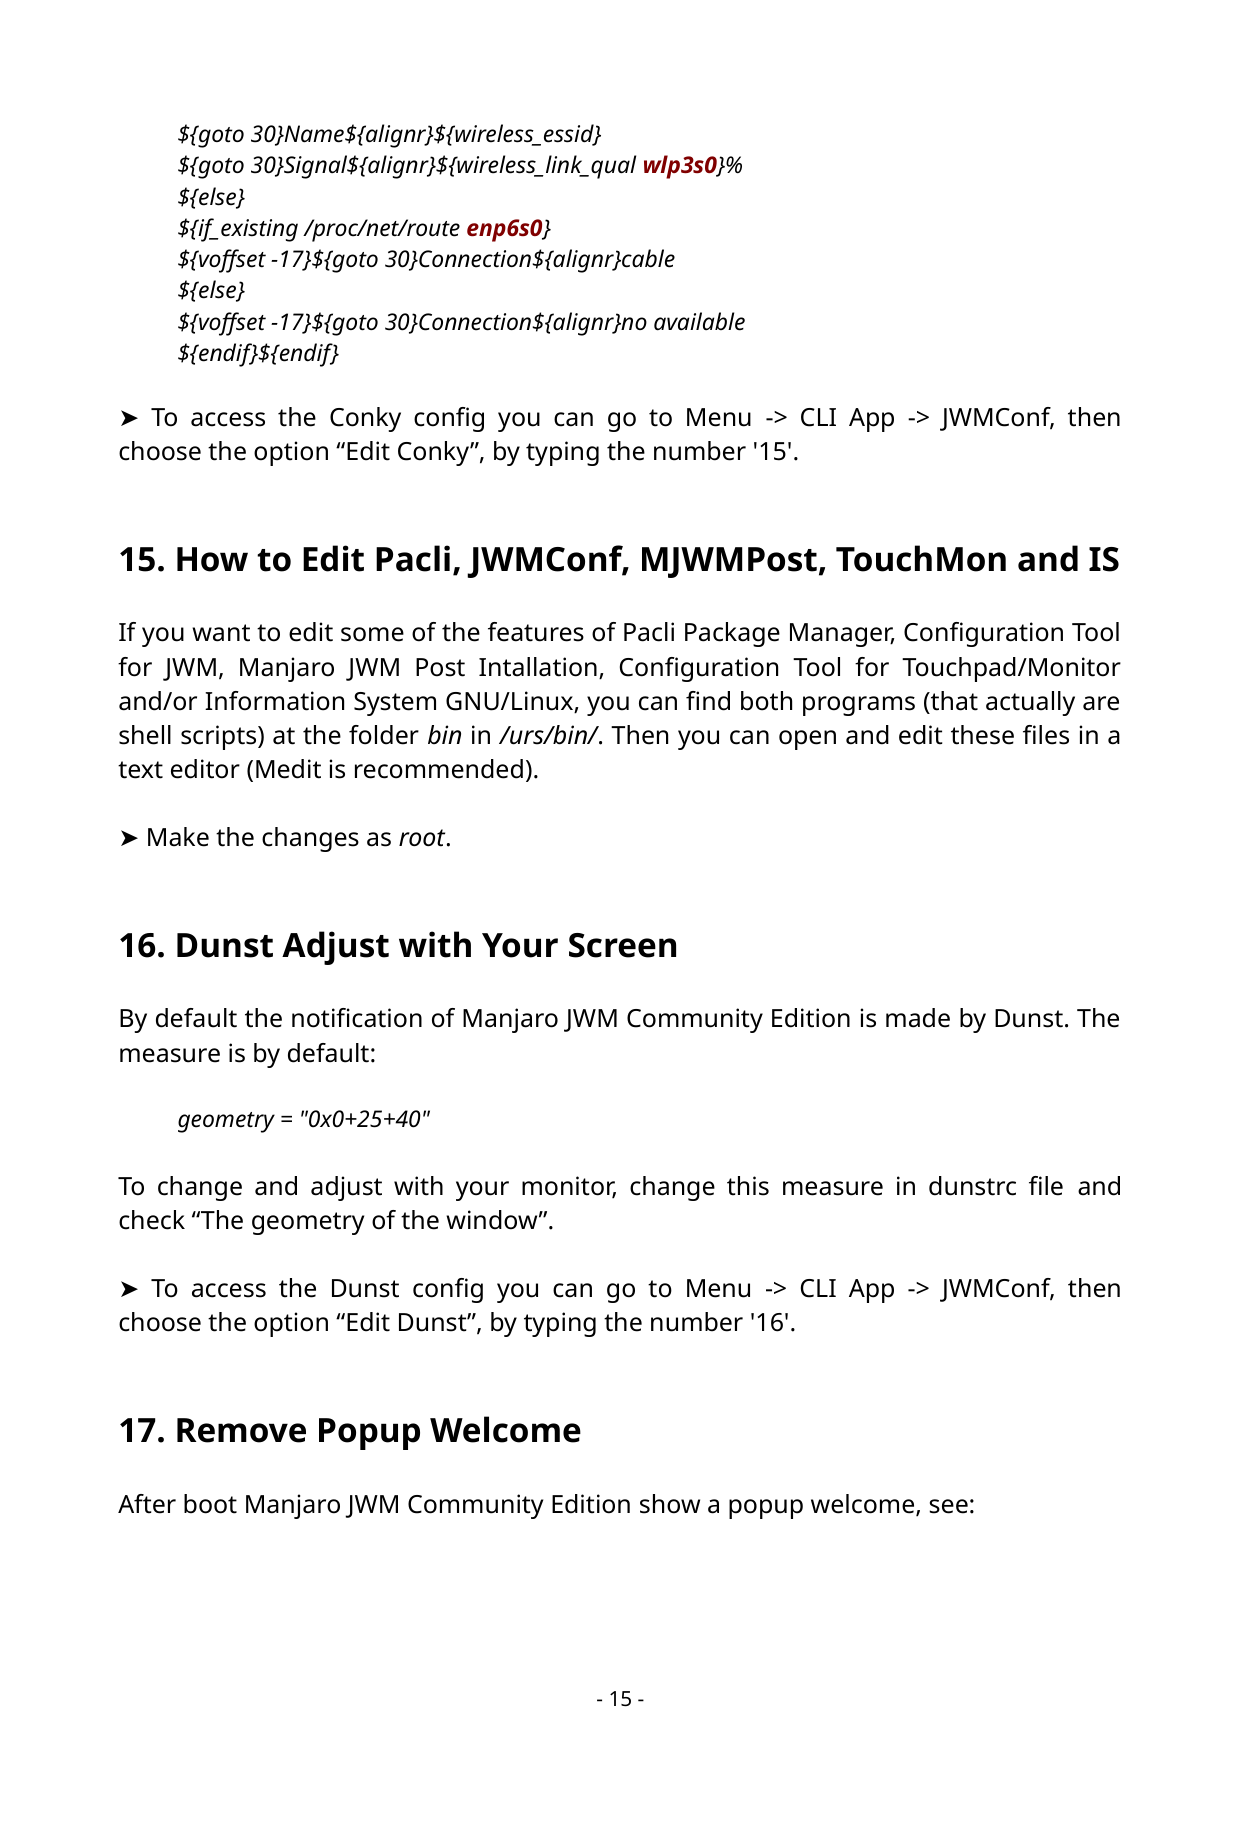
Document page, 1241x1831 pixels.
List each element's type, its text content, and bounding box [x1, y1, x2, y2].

text ${else} [177, 274, 1122, 306]
text If you want to edit some of the features of Pacli Package Manager, Configuration Tool for JWM, Manjaro JWM Post Intallation, Configuration Tool for Touchpad/Monitor and/or Information System GNU/Linux, you can find both programs (that actually are shell scripts) at the folder bin in /urs/bin/. Then you can open and edit these files in a text editor (Medit is recommended). [118, 615, 1122, 785]
text geometry = "0x0+25+40" [177, 1103, 1122, 1134]
text ${else} [177, 181, 1122, 212]
text ${if_existing /proc/net/route enp6s0} [177, 212, 1122, 243]
text ➤ To access the Dunst config you can go to Menu -> CLI App -> JWMConf, then choose the option “Edit Dunst”, by typing the number '16'. [118, 1271, 1122, 1339]
text ${endif}${endif} [177, 337, 1122, 368]
subtitle 17. Remove Popup Welcome [118, 1407, 1122, 1452]
subtitle 16. Dunst Adjust with Your Screen [118, 922, 1122, 967]
text To change and adjust with your monitor, change this measure in dunstrc file and check “The geometry of the window”. [118, 1169, 1122, 1237]
text By default the notification of Manjaro JWM Community Edition is made by Dunst. The measure is by default: [118, 1001, 1122, 1069]
text ${goto 30}Name${alignr}${wireless_essid} [177, 118, 1122, 149]
text After boot Manjaro JWM Community Edition show a popup welcome, see: [118, 1487, 1122, 1521]
text ➤ Make the changes as root. [118, 819, 1122, 853]
subtitle 15. How to Edit Pacli, JWMConf, MJWMPost, TouchMon and IS [118, 536, 1122, 581]
text ${voffset -17}${goto 30}Connection${alignr}cable [177, 243, 1122, 274]
text ${goto 30}Signal${alignr}${wireless_link_qual wlp3s0}% [177, 149, 1122, 181]
text ${voffset -17}${goto 30}Connection${alignr}no available [177, 306, 1122, 337]
text ➤ To access the Conky config you can go to Menu -> CLI App -> JWMConf, then choose the option “Edit Conky”, by typing the number '15'. [118, 399, 1122, 467]
